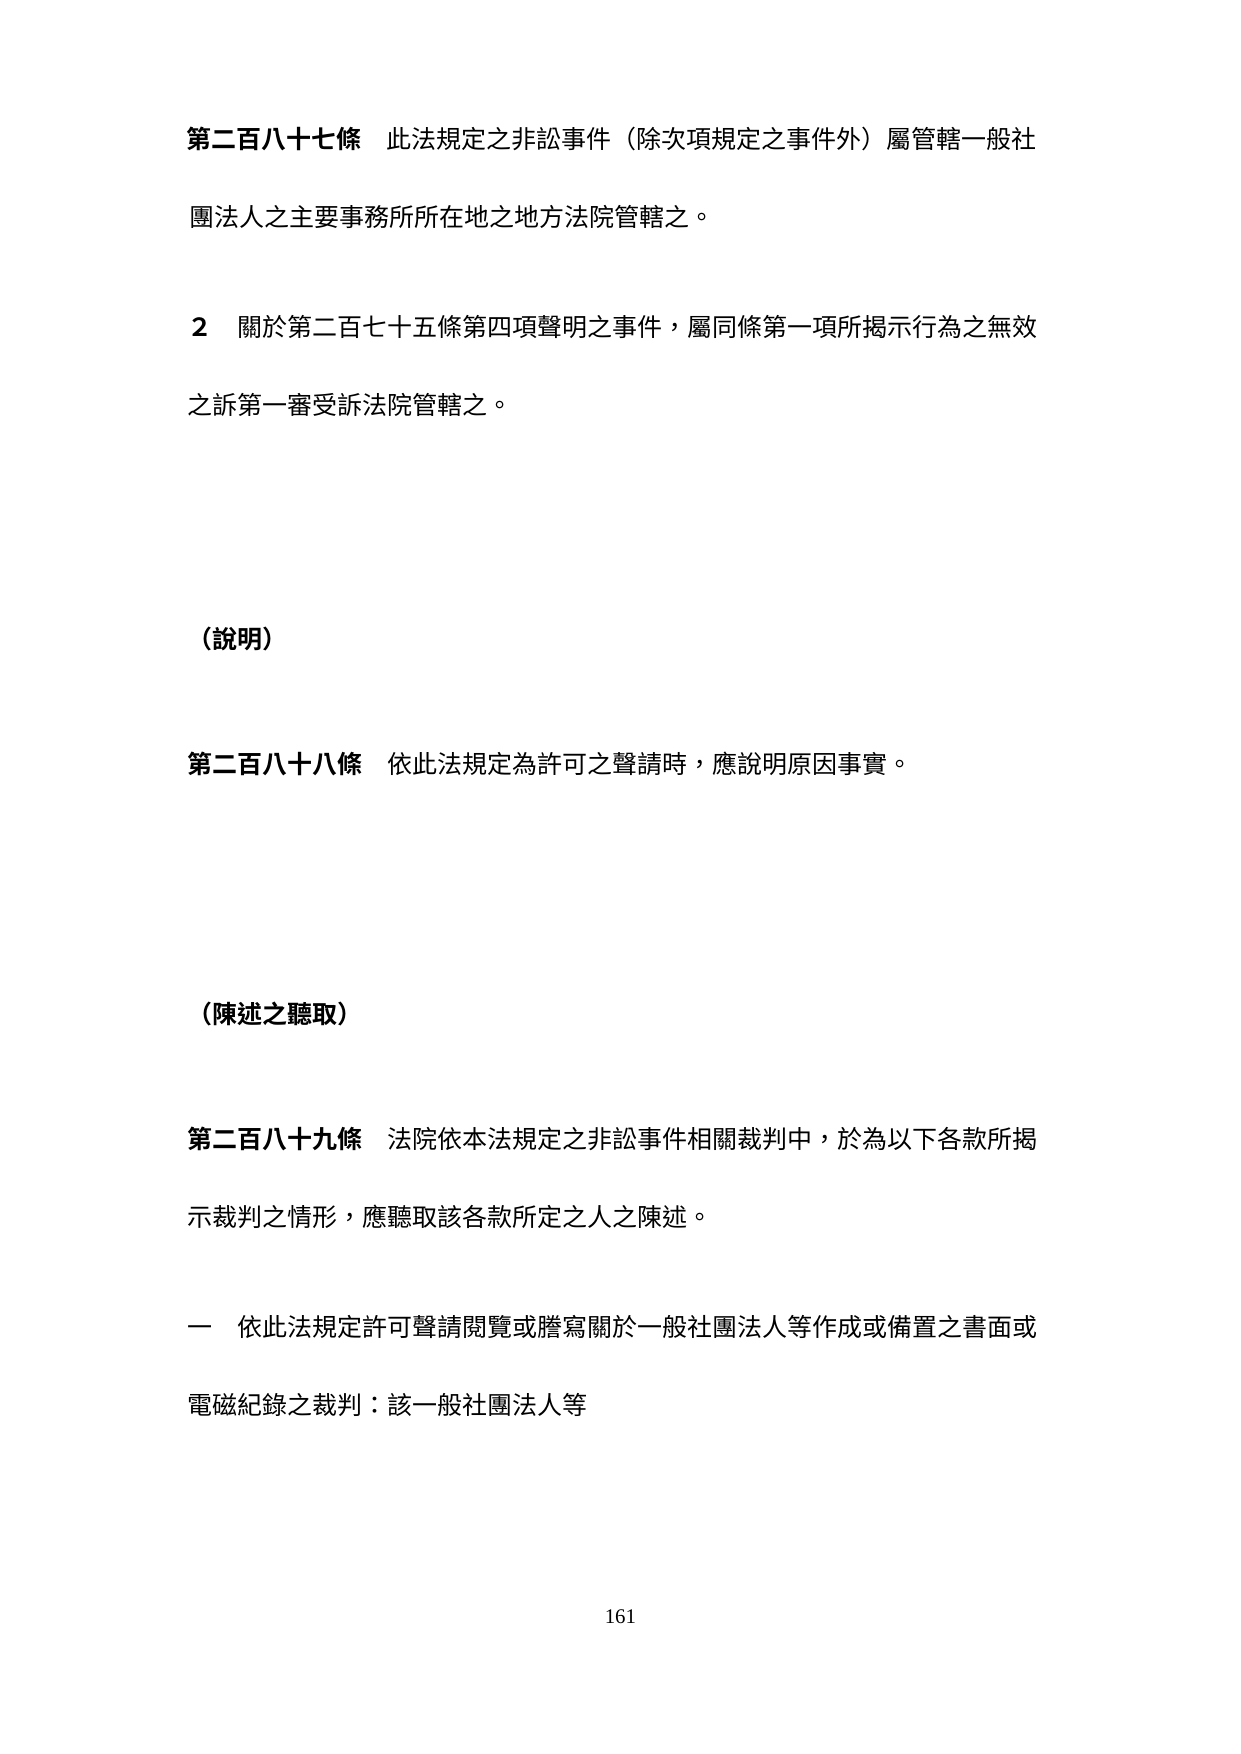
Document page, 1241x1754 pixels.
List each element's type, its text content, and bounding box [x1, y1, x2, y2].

text 第二百八十七條 此法規定之非訟事件（除次項規定之事件外）屬管轄一般社團法人之主要事務所所在地之地方法院管轄之。 [186, 96, 1053, 237]
text ２ 關於第二百七十五條第四項聲明之事件，屬同條第一項所揭示行為之無效之訴第一審受訴法院管轄之。 [187, 284, 1053, 424]
text 第二百八十九條 法院依本法規定之非訟事件相關裁判中，於為以下各款所揭示裁判之情形，應聽取該各款所定之人之陳述。 [187, 1096, 1053, 1237]
text 一 依此法規定許可聲請閱覽或謄寫關於一般社團法人等作成或備置之書面或電磁紀錄之裁判：該一般社團法人等 [187, 1284, 1053, 1424]
text （說明） [187, 596, 1053, 659]
text 第二百八十八條 依此法規定為許可之聲請時，應說明原因事實。 [187, 721, 1053, 784]
text （陳述之聽取） [187, 971, 1053, 1034]
